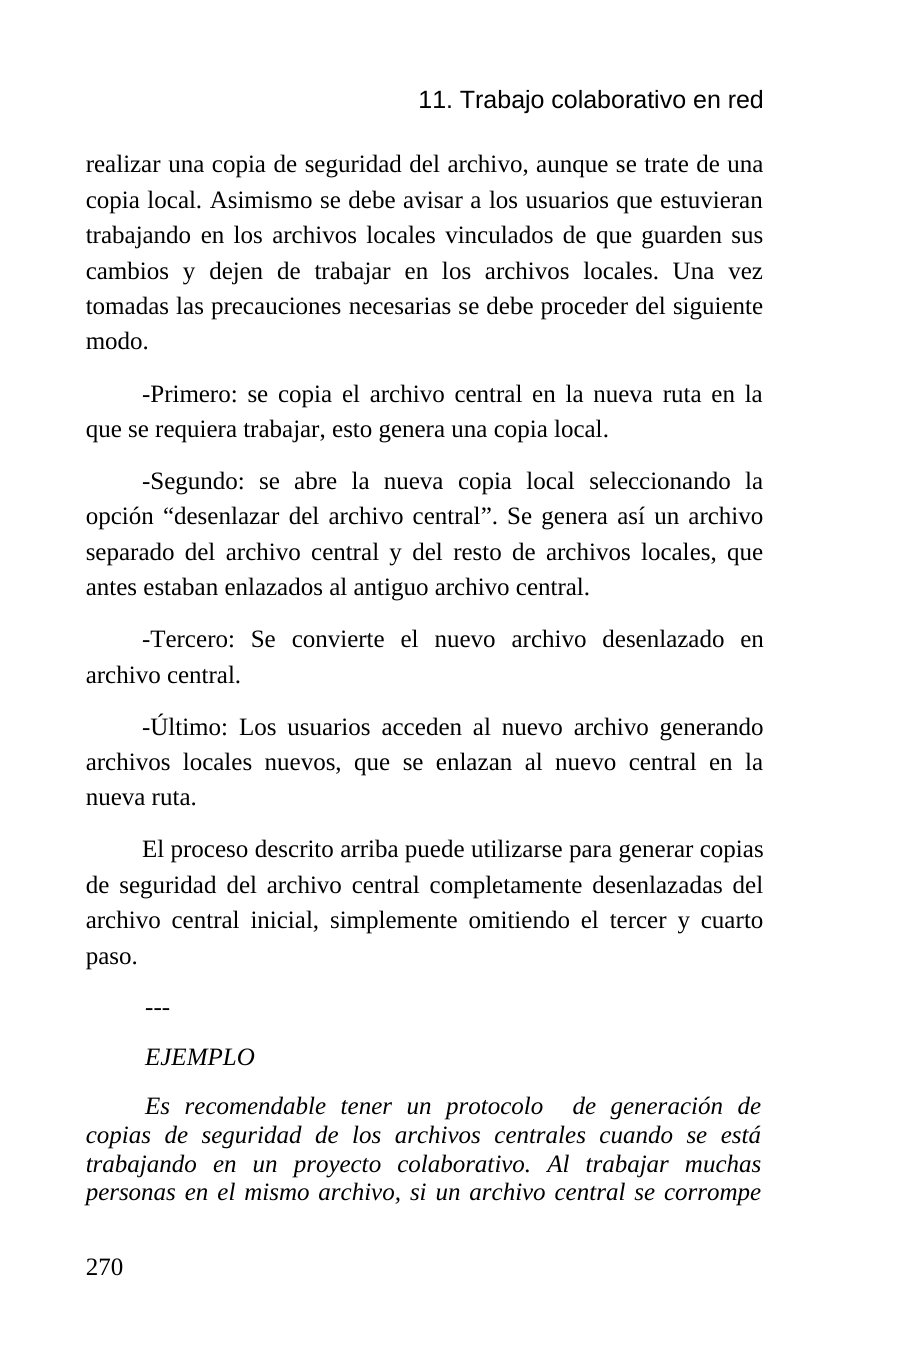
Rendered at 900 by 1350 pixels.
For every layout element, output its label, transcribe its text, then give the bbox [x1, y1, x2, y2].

text -Último: Los usuarios acceden al nuevo archivo generando archivos locales nuevos, que se enlazan al nuevo central en la nueva ruta. [86, 707, 764, 813]
text --- [86, 992, 764, 1021]
text EJEMPLO [86, 1042, 764, 1070]
text -Segundo: se abre la nueva copia local seleccionando la opción “desenlazar del archivo central”. Se genera así un archivo separado del archivo central y del resto de archivos locales, que antes estaban enlazados al antiguo archivo central. [86, 461, 764, 603]
text El proceso descrito arriba puede utilizarse para generar copias de seguridad del archivo central completamente desenlazadas del archivo central inicial, simplemente omitiendo el tercer y cuarto paso. [86, 829, 764, 971]
text Es recomendable tener un protocolo de generación de copias de seguridad de los archivos centrales cuando se está trabajando en un proyecto colaborativo. Al trabajar muchas personas en el mismo archivo, si un archivo central se corrompe [86, 1091, 764, 1206]
text -Tercero: Se convierte el nuevo archivo desenlazado en archivo central. [86, 619, 764, 690]
text realizar una copia de seguridad del archivo, aunque se trate de una copia local. Asimismo se debe avisar a los usuarios que estuvieran trabajando en los archivos locales vinculados de que guarden sus cambios y dejen de trabajar en los archivos locales. Una vez tomadas las precauciones necesarias se debe proceder del siguiente modo. [86, 144, 764, 357]
text -Primero: se copia el archivo central en la nueva ruta en la que se requiera trabajar, esto genera una copia local. [86, 374, 764, 444]
